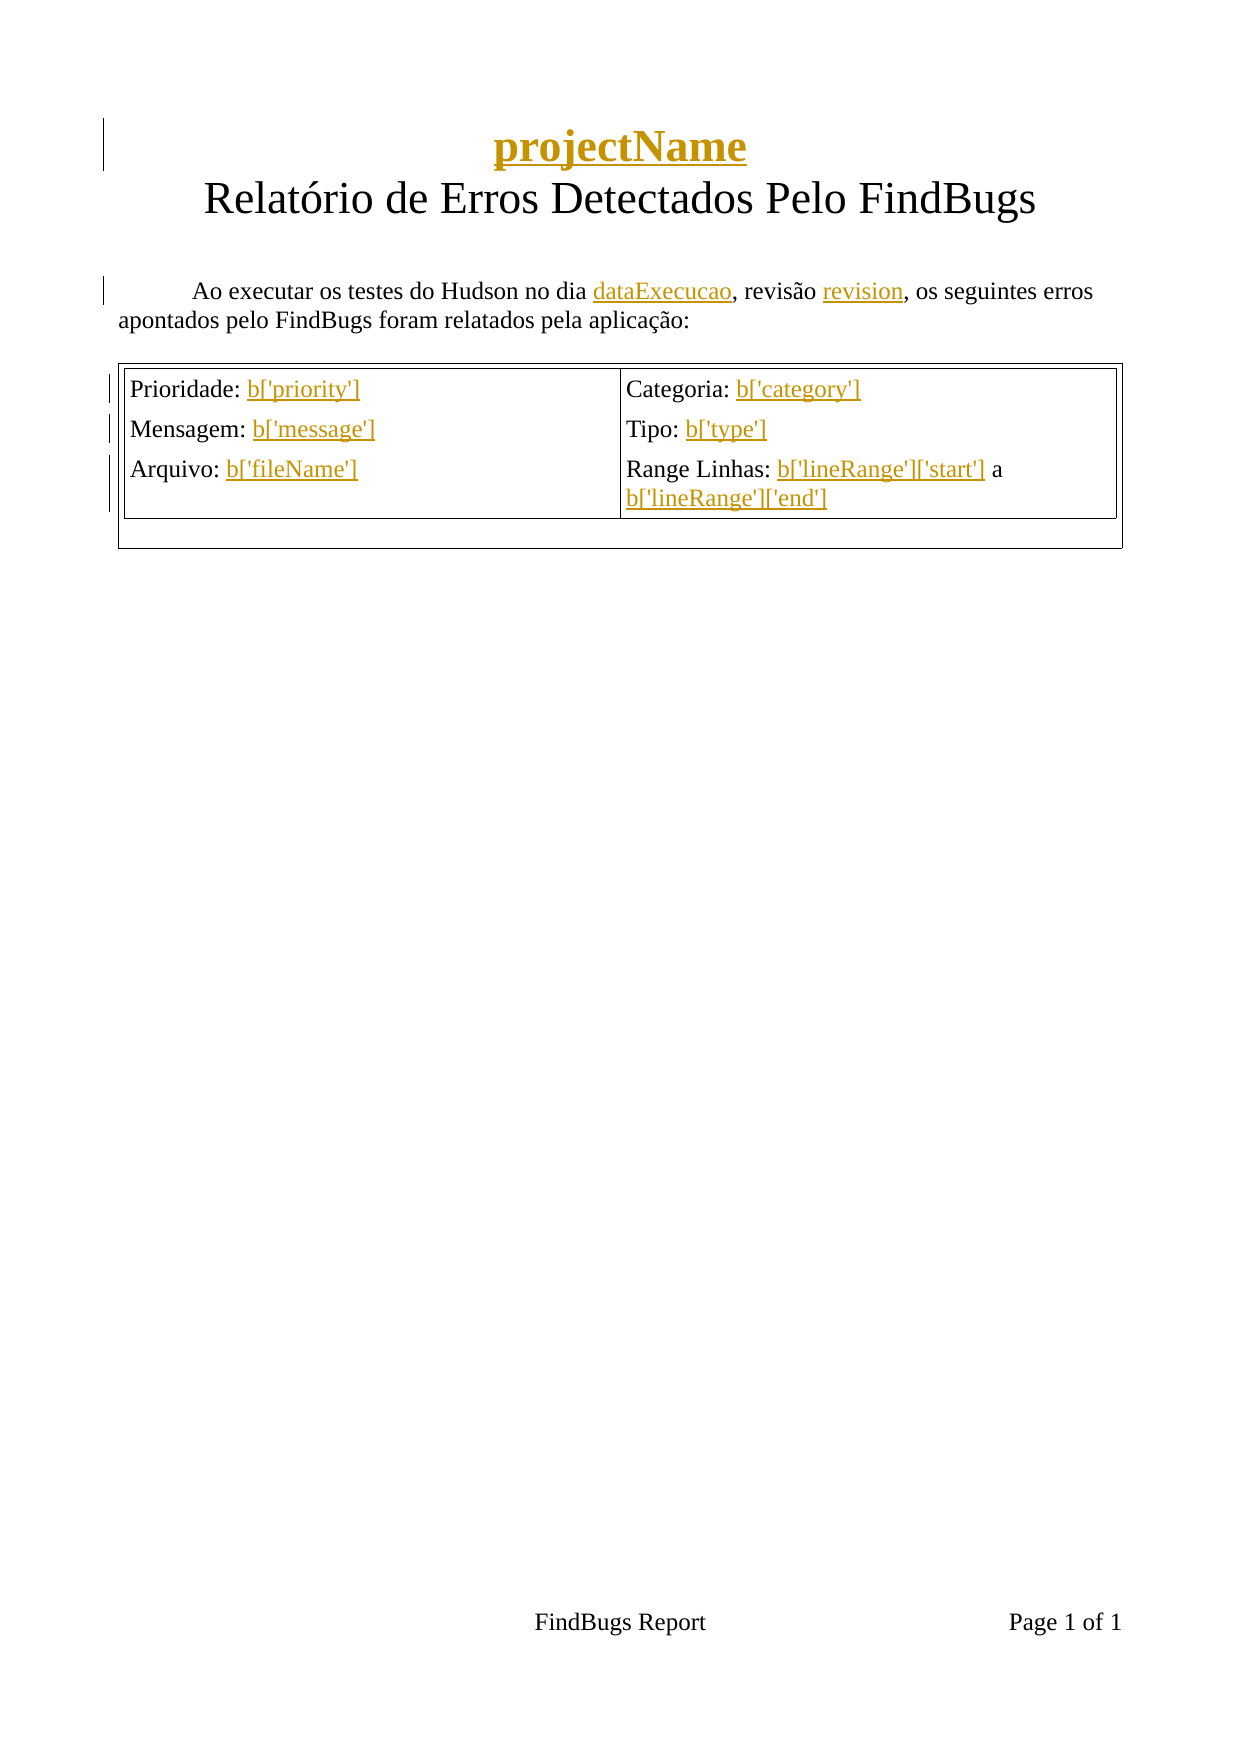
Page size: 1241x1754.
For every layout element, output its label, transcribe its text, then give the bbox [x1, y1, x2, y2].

text Relatório de Erros Detectados Pelo FindBugs [118, 171, 1122, 223]
table_header Prioridade: b['priority'] [125, 369, 620, 409]
text Ao executar os testes do Hudson no dia dataExecucao, revisão revision, os seguintes erros apontados pelo FindBugs foram relatados pela aplicação: [118, 276, 1122, 334]
table_header [119, 364, 1122, 548]
table_cell Tipo: b['type'] [621, 409, 1116, 449]
table_cell Mensagem: b['message'] [125, 409, 620, 449]
text projectName [118, 118, 1122, 171]
table_cell Arquivo: b['fileName'] [125, 449, 620, 518]
table_cell Range Linhas: b['lineRange']['start'] a b['lineRange']['end'] [621, 449, 1116, 518]
table_header Categoria: b['category'] [621, 369, 1116, 409]
